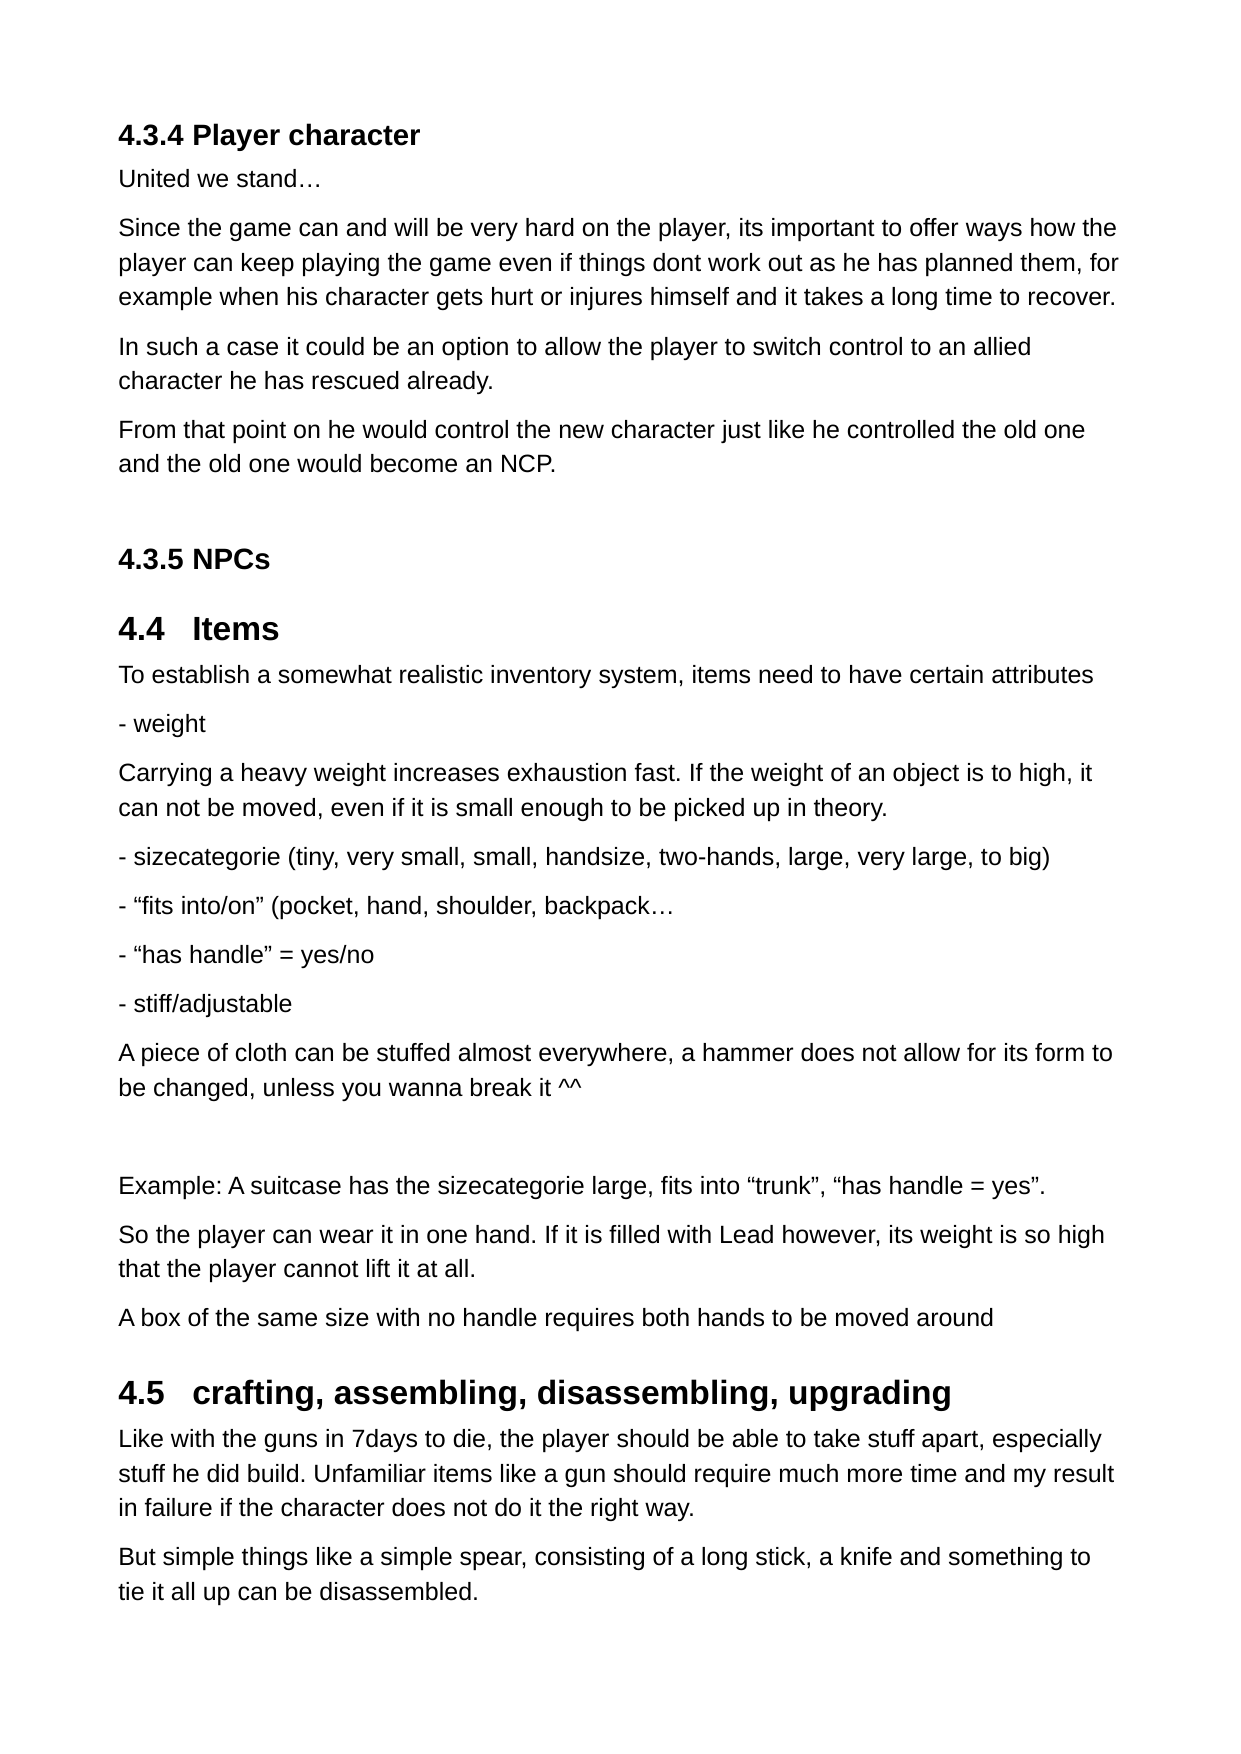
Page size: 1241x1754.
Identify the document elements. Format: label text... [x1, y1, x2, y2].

text To establish a somewhat realistic inventory system, items need to have certain attributes [118, 660, 1122, 689]
text Like with the guns in 7days to die, the player should be able to take stuff apart, especially stuff he did build. Unfamiliar items like a gun should require much more time and my result in failure if the character does not do it the right way. [118, 1424, 1122, 1522]
text - weight [118, 709, 1122, 738]
text In such a case it could be an option to allow the player to switch control to an allied character he has rescued already. [118, 331, 1122, 395]
subtitle NPCs [118, 542, 1122, 576]
subtitle Items [118, 609, 1122, 648]
text - stiff/adjustable [118, 989, 1122, 1018]
text Since the game can and will be very hard on the player, its important to offer ways how the player can keep playing the game even if things dont work out as he has planned them, for example when his character gets hurt or injures himself and it takes a long time to recover. [118, 213, 1122, 311]
text A box of the same size with no handle requires both hands to be moved around [118, 1303, 1122, 1332]
text Example: A suitcase has the sizecategorie large, fits into “trunk”, “has handle = yes”. [118, 1171, 1122, 1199]
text - “fits into/on” (pocket, hand, shoulder, backpack… [118, 891, 1122, 919]
text But simple things like a simple spear, consisting of a long stick, a knife and something to tie it all up can be disassembled. [118, 1542, 1122, 1606]
text Carrying a heavy weight increases exhaustion fast. If the weight of an object is to high, it can not be moved, even if it is small enough to be picked up in theory. [118, 758, 1122, 821]
text So the player can wear it in one hand. If it is filled with Lead however, its weight is so high that the player cannot lift it at all. [118, 1220, 1122, 1283]
text - “has handle” = yes/no [118, 940, 1122, 969]
subtitle Player character [118, 118, 1122, 152]
text United we stand… [118, 164, 1122, 193]
text From that point on he would control the new character just like he controlled the old one and the old one would become an NCP. [118, 415, 1122, 478]
text - sizecategorie (tiny, very small, small, handsize, two-hands, large, very large, to big) [118, 842, 1122, 871]
subtitle crafting, assembling, disassembling, upgrading [118, 1373, 1122, 1412]
text A piece of cloth can be stuffed almost everywhere, a hammer does not allow for its form to be changed, unless you wanna break it ^^ [118, 1038, 1122, 1101]
